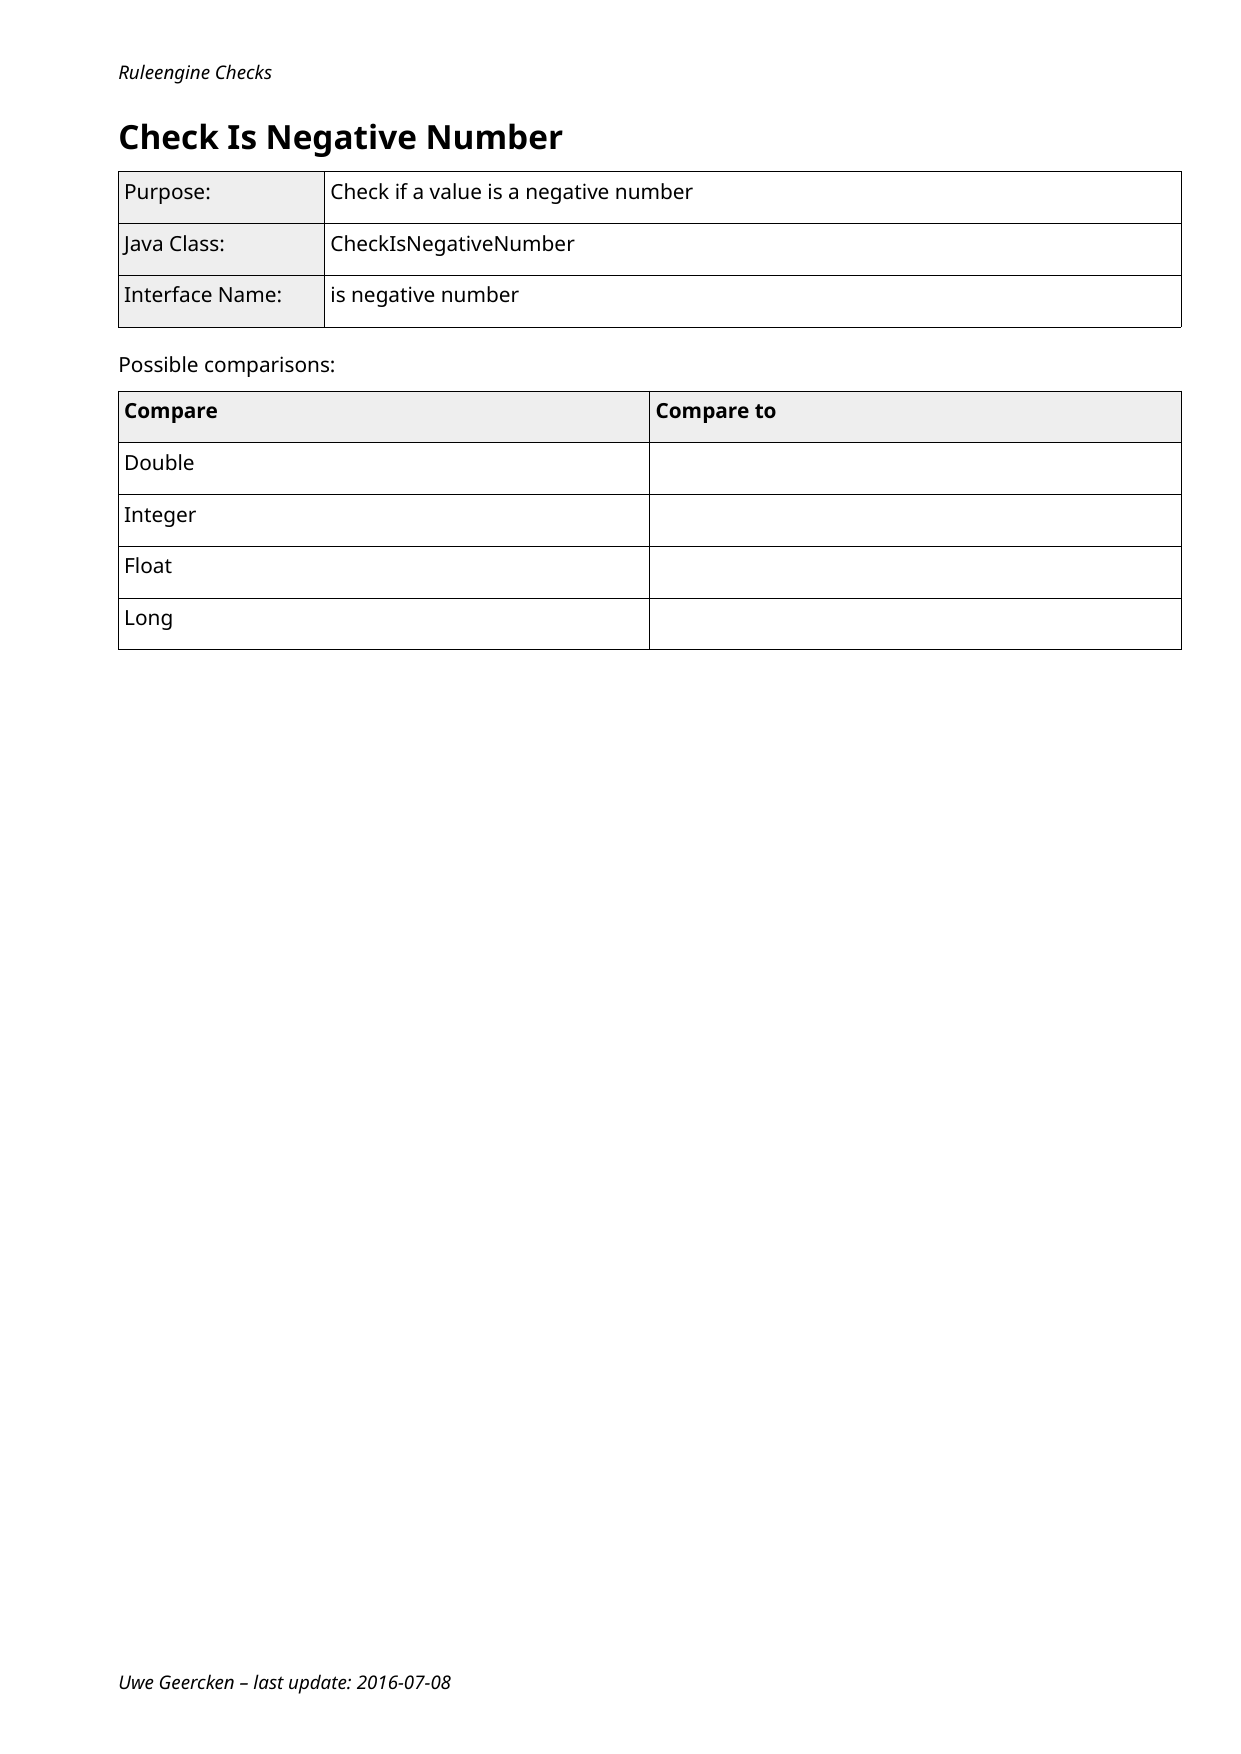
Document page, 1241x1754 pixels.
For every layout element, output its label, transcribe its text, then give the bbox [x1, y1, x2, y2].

table_cell [650, 443, 1181, 494]
table_cell Integer [119, 495, 649, 546]
table_header Compare to [650, 392, 1181, 442]
table_cell [650, 599, 1181, 649]
table_cell CheckIsNegativeNumber [325, 224, 1181, 275]
table_header Purpose: [119, 172, 324, 223]
table_header Check if a value is a negative number [325, 172, 1181, 223]
table_cell is negative number [325, 276, 1181, 327]
table_header Compare [119, 392, 649, 442]
table_cell Interface Name: [119, 276, 324, 327]
text Possible comparisons: [118, 350, 1181, 379]
table_cell Float [119, 547, 649, 598]
table_cell Java Class: [119, 224, 324, 275]
table_cell [650, 495, 1181, 546]
table_cell Long [119, 599, 649, 649]
table_cell Double [119, 443, 649, 494]
table_cell [650, 547, 1181, 598]
text Check Is Negative Number [118, 114, 1181, 159]
